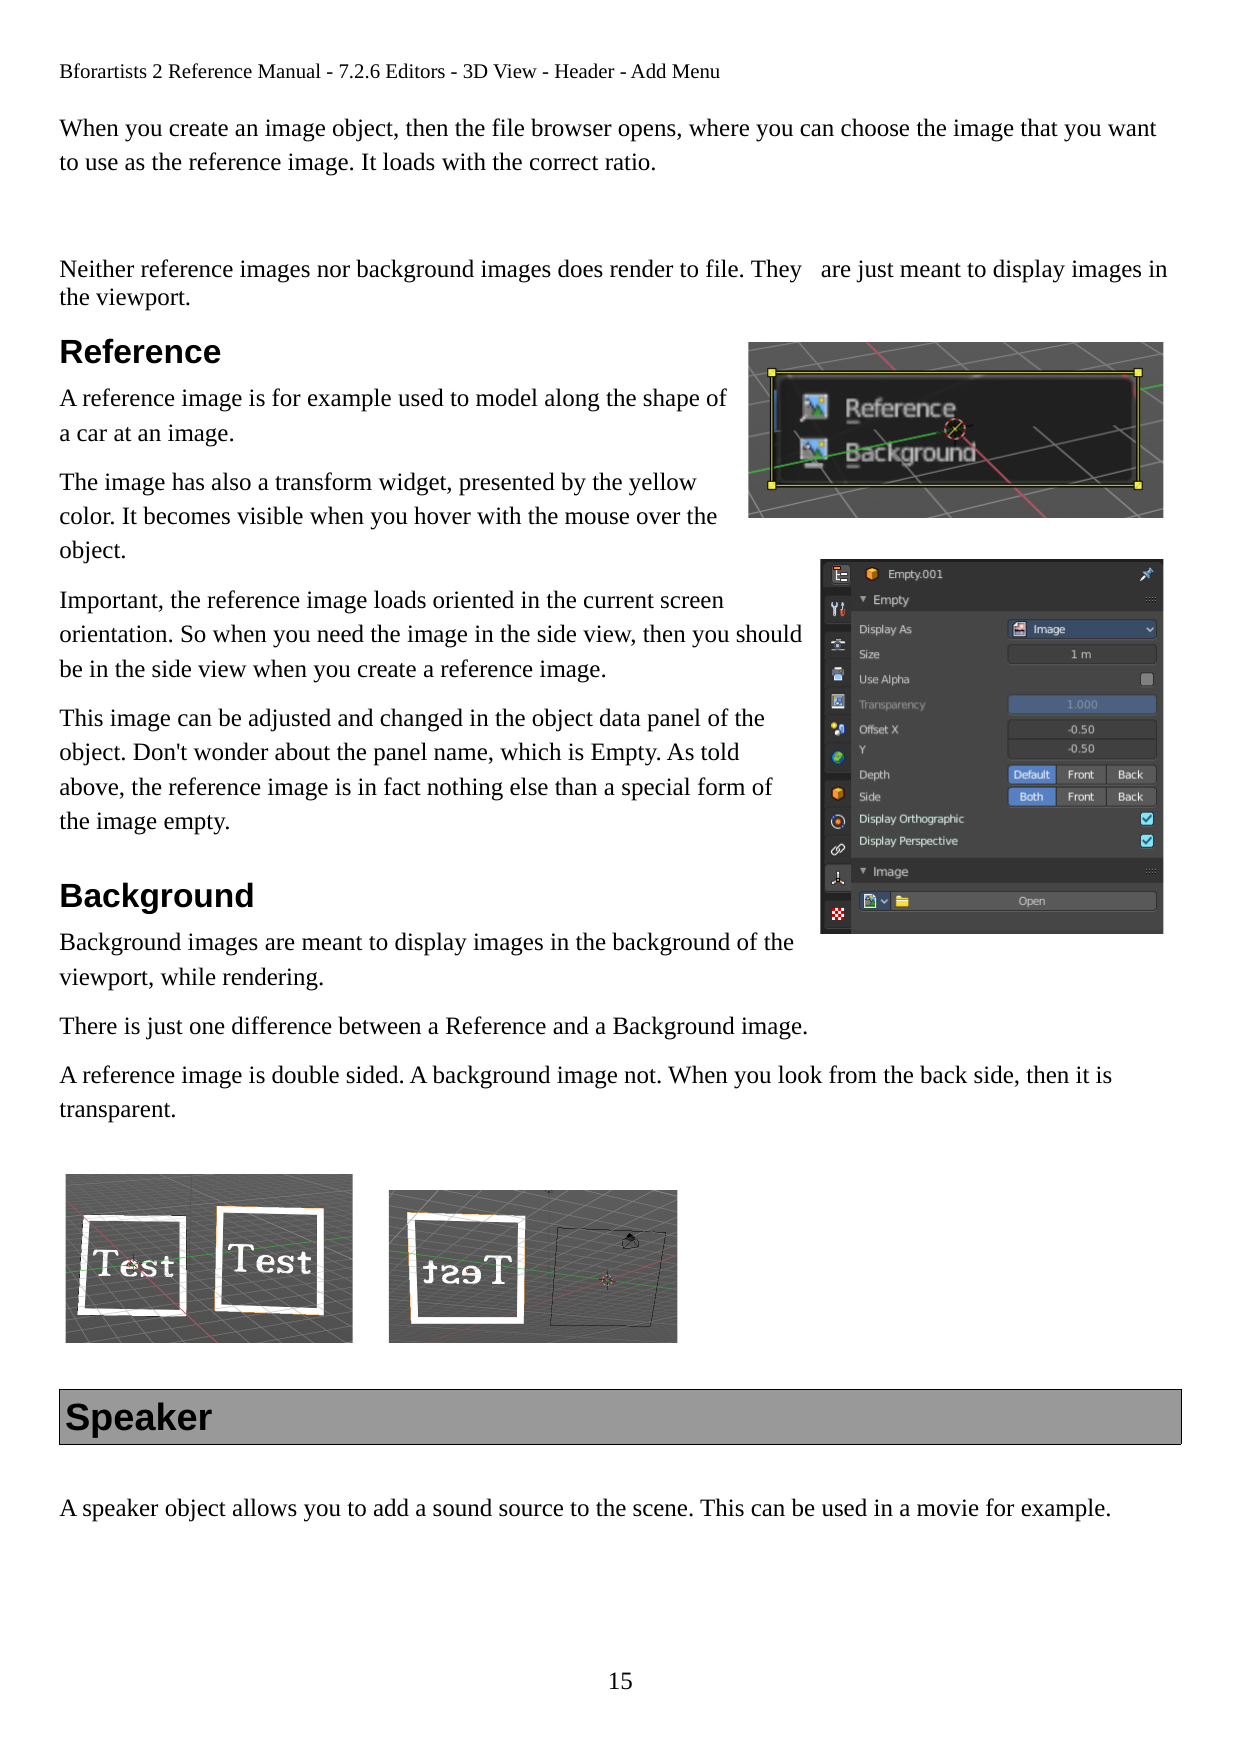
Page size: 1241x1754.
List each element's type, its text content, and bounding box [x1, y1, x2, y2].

text Background images are meant to display images in the background of the viewport, while rendering. [59, 927, 1181, 990]
text A reference image is double sided. A background image not. When you look from the back side, then it is transparent. [59, 1060, 1181, 1123]
text A reference image is for example used to model along the shape of a car at an image. [59, 383, 748, 446]
text When you create an image object, then the file browser opens, where you can choose the image that you want to use as the reference image. It loads with the correct ratio. [59, 113, 1181, 176]
picture [388, 1190, 678, 1343]
text A speaker object allows you to add a sound source to the scene. This can be used in a movie for example. [59, 1493, 1181, 1522]
table_header Speaker [60, 1390, 1181, 1444]
text Important, the reference image loads oriented in the current screen orientation. So when you need the image in the side view, then you should be in the side view when you create a reference image. [59, 585, 820, 682]
text Neither reference images nor background images does render to file. They are just meant to display images in the viewport. [59, 254, 1181, 311]
picture [748, 342, 1164, 518]
text This image can be adjusted and changed in the object data panel of the object. Don't wonder about the panel name, which is Empty. As told above, the reference image is in fact nothing else than a special form of the image empty. [59, 703, 820, 835]
subtitle [1164, 876, 1181, 915]
text The image has also a transform widget, presented by the yellow color. It becomes visible when you hover with the mouse over the object. [59, 467, 1181, 564]
subtitle Reference [59, 332, 1181, 371]
picture [65, 1174, 353, 1343]
picture [820, 559, 1164, 934]
text There is just one difference between a Reference and a Background image. [59, 1011, 1181, 1039]
subtitle Background [59, 876, 820, 915]
